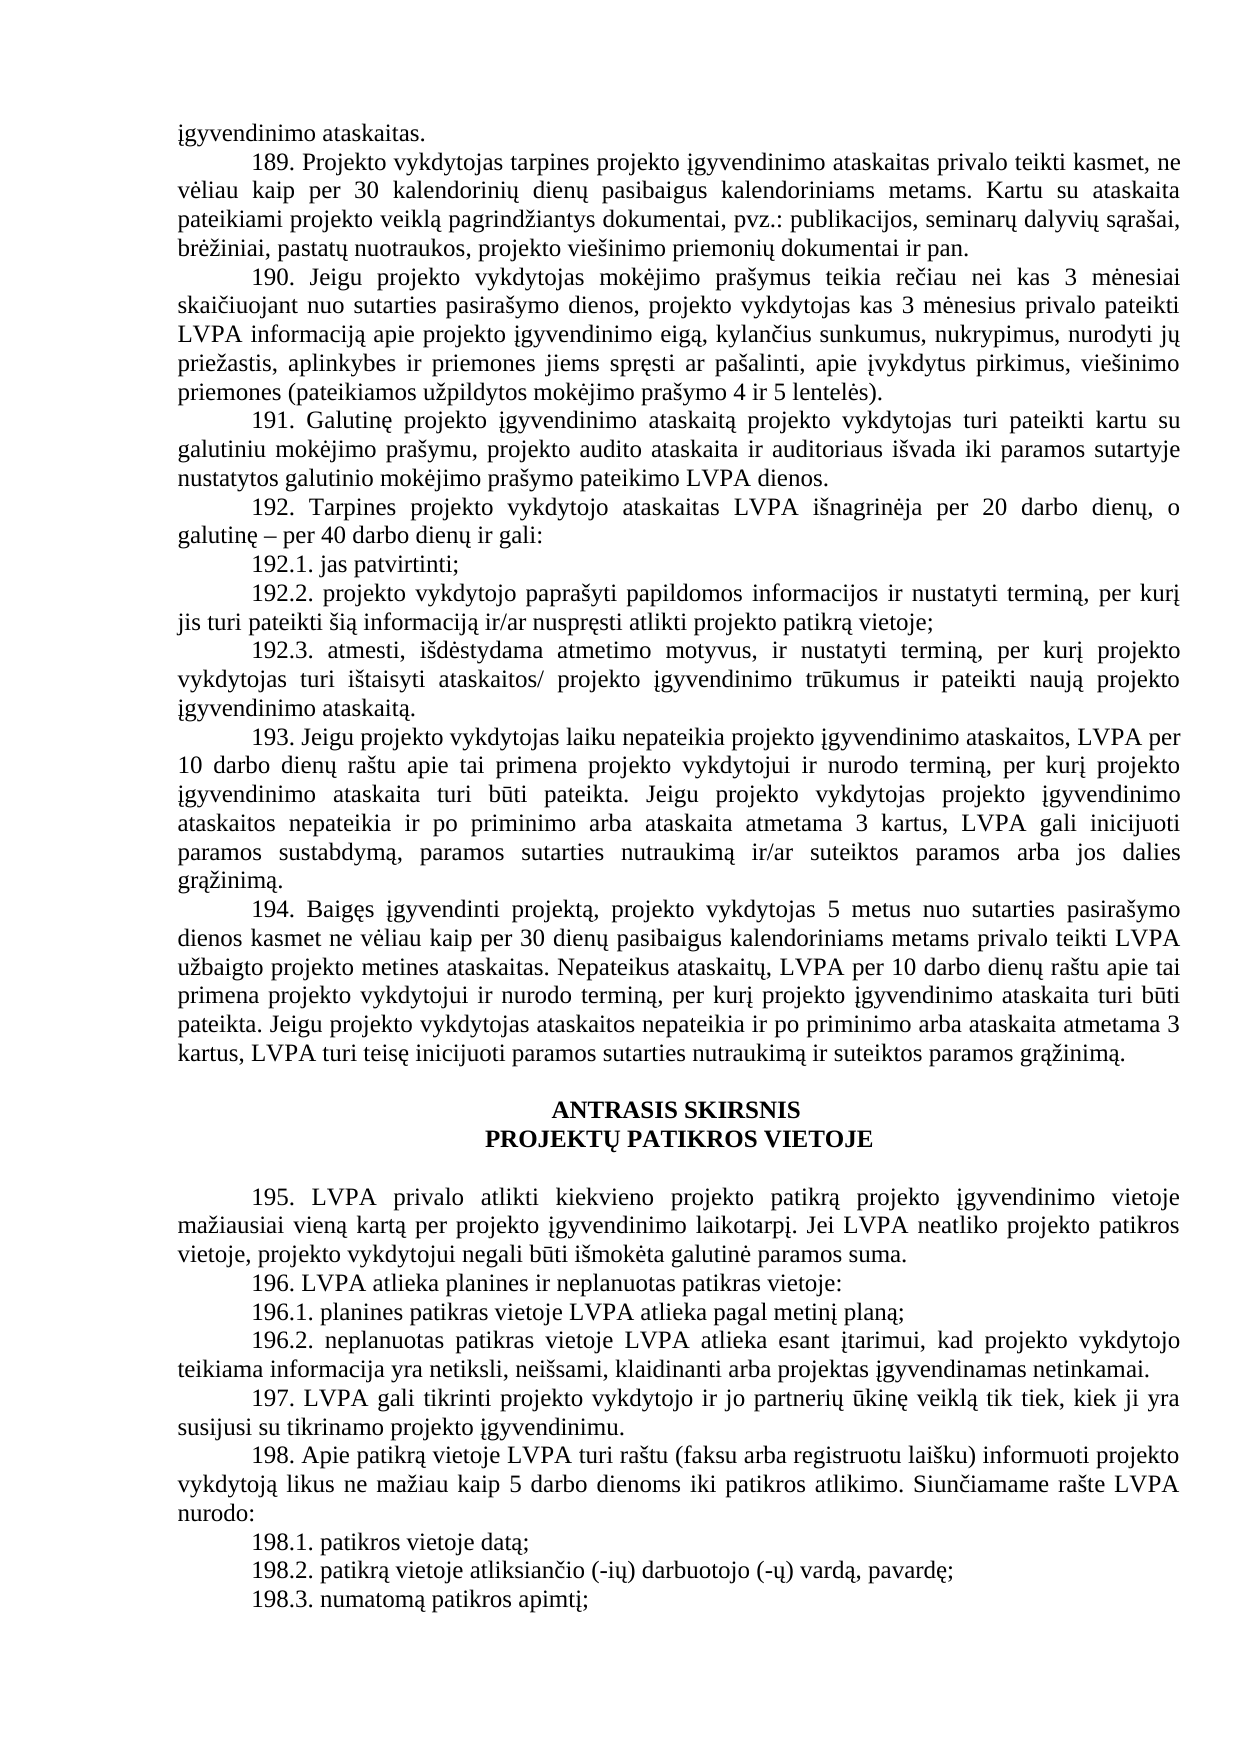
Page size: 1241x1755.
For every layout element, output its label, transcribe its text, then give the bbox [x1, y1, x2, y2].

text 193. Jeigu projekto vykdytojas laiku nepateikia projekto įgyvendinimo ataskaitos, LVPA per 10 darbo dienų raštu apie tai primena projekto vykdytojui ir nurodo terminą, per kurį projekto įgyvendinimo ataskaita turi būti pateikta. Jeigu projekto vykdytojas projekto įgyvendinimo ataskaitos nepateikia ir po priminimo arba ataskaita atmetama 3 kartus, LVPA gali inicijuoti paramos sustabdymą, paramos sutarties nutraukimą ir/ar suteiktos paramos arba jos dalies grąžinimą. [177, 722, 1181, 894]
text 195. LVPA privalo atlikti kiekvieno projekto patikrą projekto įgyvendinimo vietoje mažiausiai vieną kartą per projekto įgyvendinimo laikotarpį. Jei LVPA neatliko projekto patikros vietoje, projekto vykdytojui negali būti išmokėta galutinė paramos suma. [177, 1182, 1181, 1268]
text ANTRASIS SKIRSNIS [177, 1096, 1181, 1124]
text 197. LVPA gali tikrinti projekto vykdytojo ir jo partnerių ūkinę veiklą tik tiek, kiek ji yra susijusi su tikrinamo projekto įgyvendinimu. [177, 1383, 1181, 1441]
text PROJEKTŲ PATIKROS VIETOJE [177, 1124, 1181, 1153]
text 196.1. planines patikras vietoje LVPA atlieka pagal metinį planą; [177, 1297, 1181, 1326]
text 198.1. patikros vietoje datą; [177, 1527, 1181, 1556]
text 192. Tarpines projekto vykdytojo ataskaitas LVPA išnagrinėja per 20 darbo dienų, o galutinę – per 40 darbo dienų ir gali: [177, 492, 1181, 549]
text 192.1. jas patvirtinti; [177, 549, 1181, 578]
text 198.2. patikrą vietoje atliksiančio (-ių) darbuotojo (-ų) vardą, pavardę; [177, 1556, 1181, 1584]
text 198.3. numatomą patikros apimtį; [177, 1584, 1181, 1613]
text 198. Apie patikrą vietoje LVPA turi raštu (faksu arba registruotu laišku) informuoti projekto vykdytoją likus ne mažiau kaip 5 darbo dienoms iki patikros atlikimo. Siunčiamame rašte LVPA nurodo: [177, 1441, 1181, 1527]
text 196. LVPA atlieka planines ir neplanuotas patikras vietoje: [177, 1268, 1181, 1297]
text 191. Galutinę projekto įgyvendinimo ataskaitą projekto vykdytojas turi pateikti kartu su galutiniu mokėjimo prašymu, projekto audito ataskaita ir auditoriaus išvada iki paramos sutartyje nustatytos galutinio mokėjimo prašymo pateikimo LVPA dienos. [177, 406, 1181, 492]
text 194. Baigęs įgyvendinti projektą, projekto vykdytojas 5 metus nuo sutarties pasirašymo dienos kasmet ne vėliau kaip per 30 dienų pasibaigus kalendoriniams metams privalo teikti LVPA užbaigto projekto metines ataskaitas. Nepateikus ataskaitų, LVPA per 10 darbo dienų raštu apie tai primena projekto vykdytojui ir nurodo terminą, per kurį projekto įgyvendinimo ataskaita turi būti pateikta. Jeigu projekto vykdytojas ataskaitos nepateikia ir po priminimo arba ataskaita atmetama 3 kartus, LVPA turi teisę inicijuoti paramos sutarties nutraukimą ir suteiktos paramos grąžinimą. [177, 894, 1181, 1067]
text 196.2. neplanuotas patikras vietoje LVPA atlieka esant įtarimui, kad projekto vykdytojo teikiama informacija yra netiksli, neišsami, klaidinanti arba projektas įgyvendinamas netinkamai. [177, 1326, 1181, 1383]
text 189. Projekto vykdytojas tarpines projekto įgyvendinimo ataskaitas privalo teikti kasmet, ne vėliau kaip per 30 kalendorinių dienų pasibaigus kalendoriniams metams. Kartu su ataskaita pateikiami projekto veiklą pagrindžiantys dokumentai, pvz.: publikacijos, seminarų dalyvių sąrašai, brėžiniai, pastatų nuotraukos, projekto viešinimo priemonių dokumentai ir pan. [177, 147, 1181, 262]
text 192.2. projekto vykdytojo paprašyti papildomos informacijos ir nustatyti terminą, per kurį jis turi pateikti šią informaciją ir/ar nuspręsti atlikti projekto patikrą vietoje; [177, 578, 1181, 636]
text 192.3. atmesti, išdėstydama atmetimo motyvus, ir nustatyti terminą, per kurį projekto vykdytojas turi ištaisyti ataskaitos/ projekto įgyvendinimo trūkumus ir pateikti naują projekto įgyvendinimo ataskaitą. [177, 636, 1181, 722]
text įgyvendinimo ataskaitas. [177, 118, 1181, 147]
text 190. Jeigu projekto vykdytojas mokėjimo prašymus teikia rečiau nei kas 3 mėnesiai skaičiuojant nuo sutarties pasirašymo dienos, projekto vykdytojas kas 3 mėnesius privalo pateikti LVPA informaciją apie projekto įgyvendinimo eigą, kylančius sunkumus, nukrypimus, nurodyti jų priežastis, aplinkybes ir priemones jiems spręsti ar pašalinti, apie įvykdytus pirkimus, viešinimo priemones (pateikiamos užpildytos mokėjimo prašymo 4 ir 5 lentelės). [177, 262, 1181, 406]
